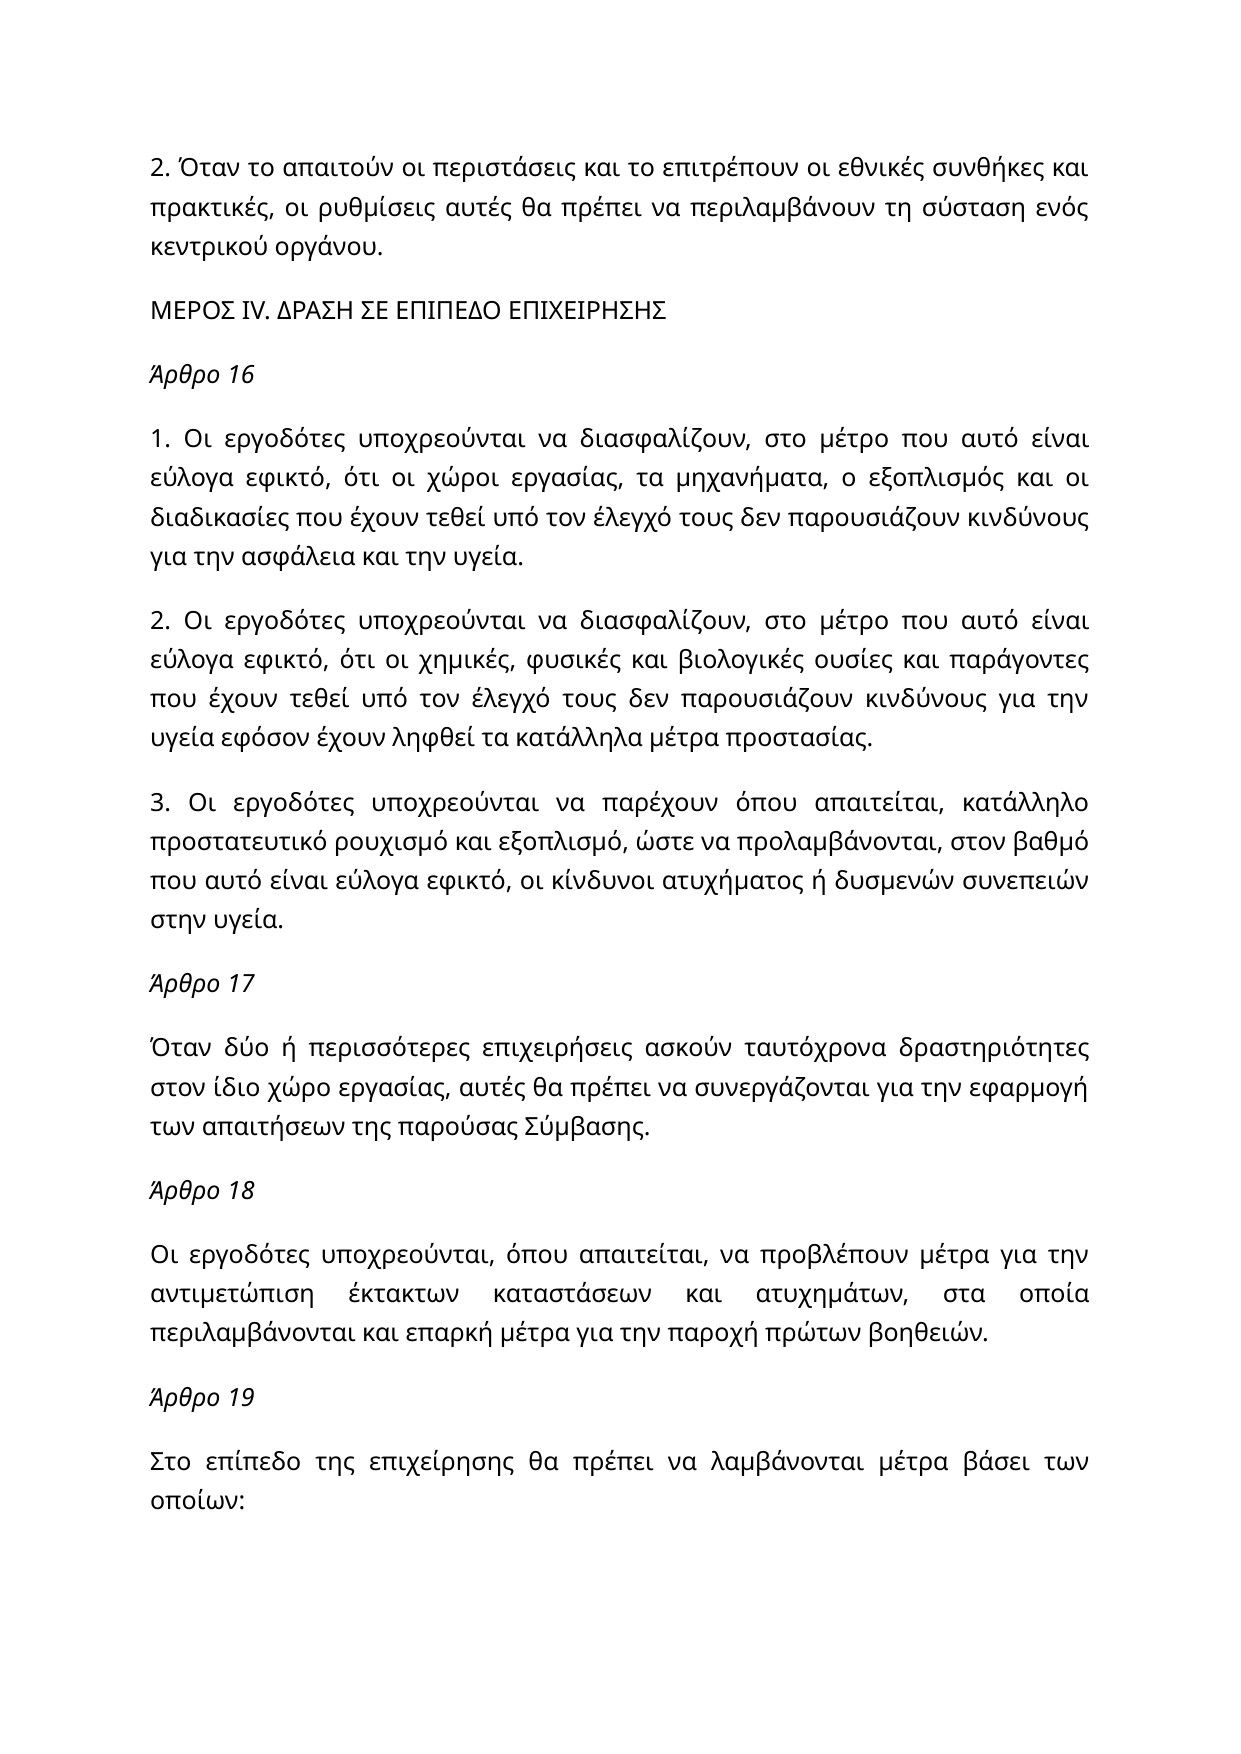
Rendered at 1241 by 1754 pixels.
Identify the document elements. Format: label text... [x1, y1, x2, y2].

text Άρθρο 19 [150, 1379, 1090, 1413]
text ΜΕΡΟΣ IV. ΔΡΑΣΗ ΣΕ ΕΠΙΠΕΔΟ ΕΠΙΧΕΙΡΗΣΗΣ [150, 292, 1090, 327]
text Στο επίπεδο της επιχείρησης θα πρέπει να λαμβάνονται μέτρα βάσει των οποίων: [150, 1443, 1090, 1517]
text Οι εργοδότες υποχρεούνται, όπου απαιτείται, να προβλέπουν μέτρα για την αντιμετώπιση έκτακτων καταστάσεων και ατυχημάτων, στα οποία περιλαμβάνονται και επαρκή μέτρα για την παροχή πρώτων βοηθειών. [150, 1237, 1090, 1349]
text 2. Όταν το απαιτούν οι περιστάσεις και το επιτρέπουν οι εθνικές συνθήκες και πρακτικές, οι ρυθμίσεις αυτές θα πρέπει να περιλαμβάνουν τη σύσταση ενός κεντρικού οργάνου. [150, 150, 1090, 262]
text Άρθρο 16 [150, 357, 1090, 391]
text Άρθρο 18 [150, 1172, 1090, 1207]
text Άρθρο 17 [150, 966, 1090, 1000]
text 2. Οι εργοδότες υποχρεούνται να διασφαλίζουν, στο μέτρο που αυτό είναι εύλογα εφικτό, ότι οι χημικές, φυσικές και βιολογικές ουσίες και παράγοντες που έχουν τεθεί υπό τον έλεγχό τους δεν παρουσιάζουν κινδύνους για την υγεία εφόσον έχουν ληφθεί τα κατάλληλα μέτρα προστασίας. [150, 602, 1090, 754]
text 3. Οι εργοδότες υποχρεούνται να παρέχουν όπου απαιτείται, κατάλληλο προστατευτικό ρουχισμό και εξοπλισμό, ώστε να προλαμβάνονται, στον βαθμό που αυτό είναι εύλογα εφικτό, οι κίνδυνοι ατυχήματος ή δυσμενών συνεπειών στην υγεία. [150, 784, 1090, 936]
text 1. Οι εργοδότες υποχρεούνται να διασφαλίζουν, στο μέτρο που αυτό είναι εύλογα εφικτό, ότι οι χώροι εργασίας, τα μηχανήματα, ο εξοπλισμός και οι διαδικασίες που έχουν τεθεί υπό τον έλεγχό τους δεν παρουσιάζουν κινδύνους για την ασφάλεια και την υγεία. [150, 421, 1090, 572]
text Όταν δύο ή περισσότερες επιχειρήσεις ασκούν ταυτόχρονα δραστηριότητες στον ίδιο χώρο εργασίας, αυτές θα πρέπει να συνεργάζονται για την εφαρμογή των απαιτήσεων της παρούσας Σύμβασης. [150, 1030, 1090, 1142]
